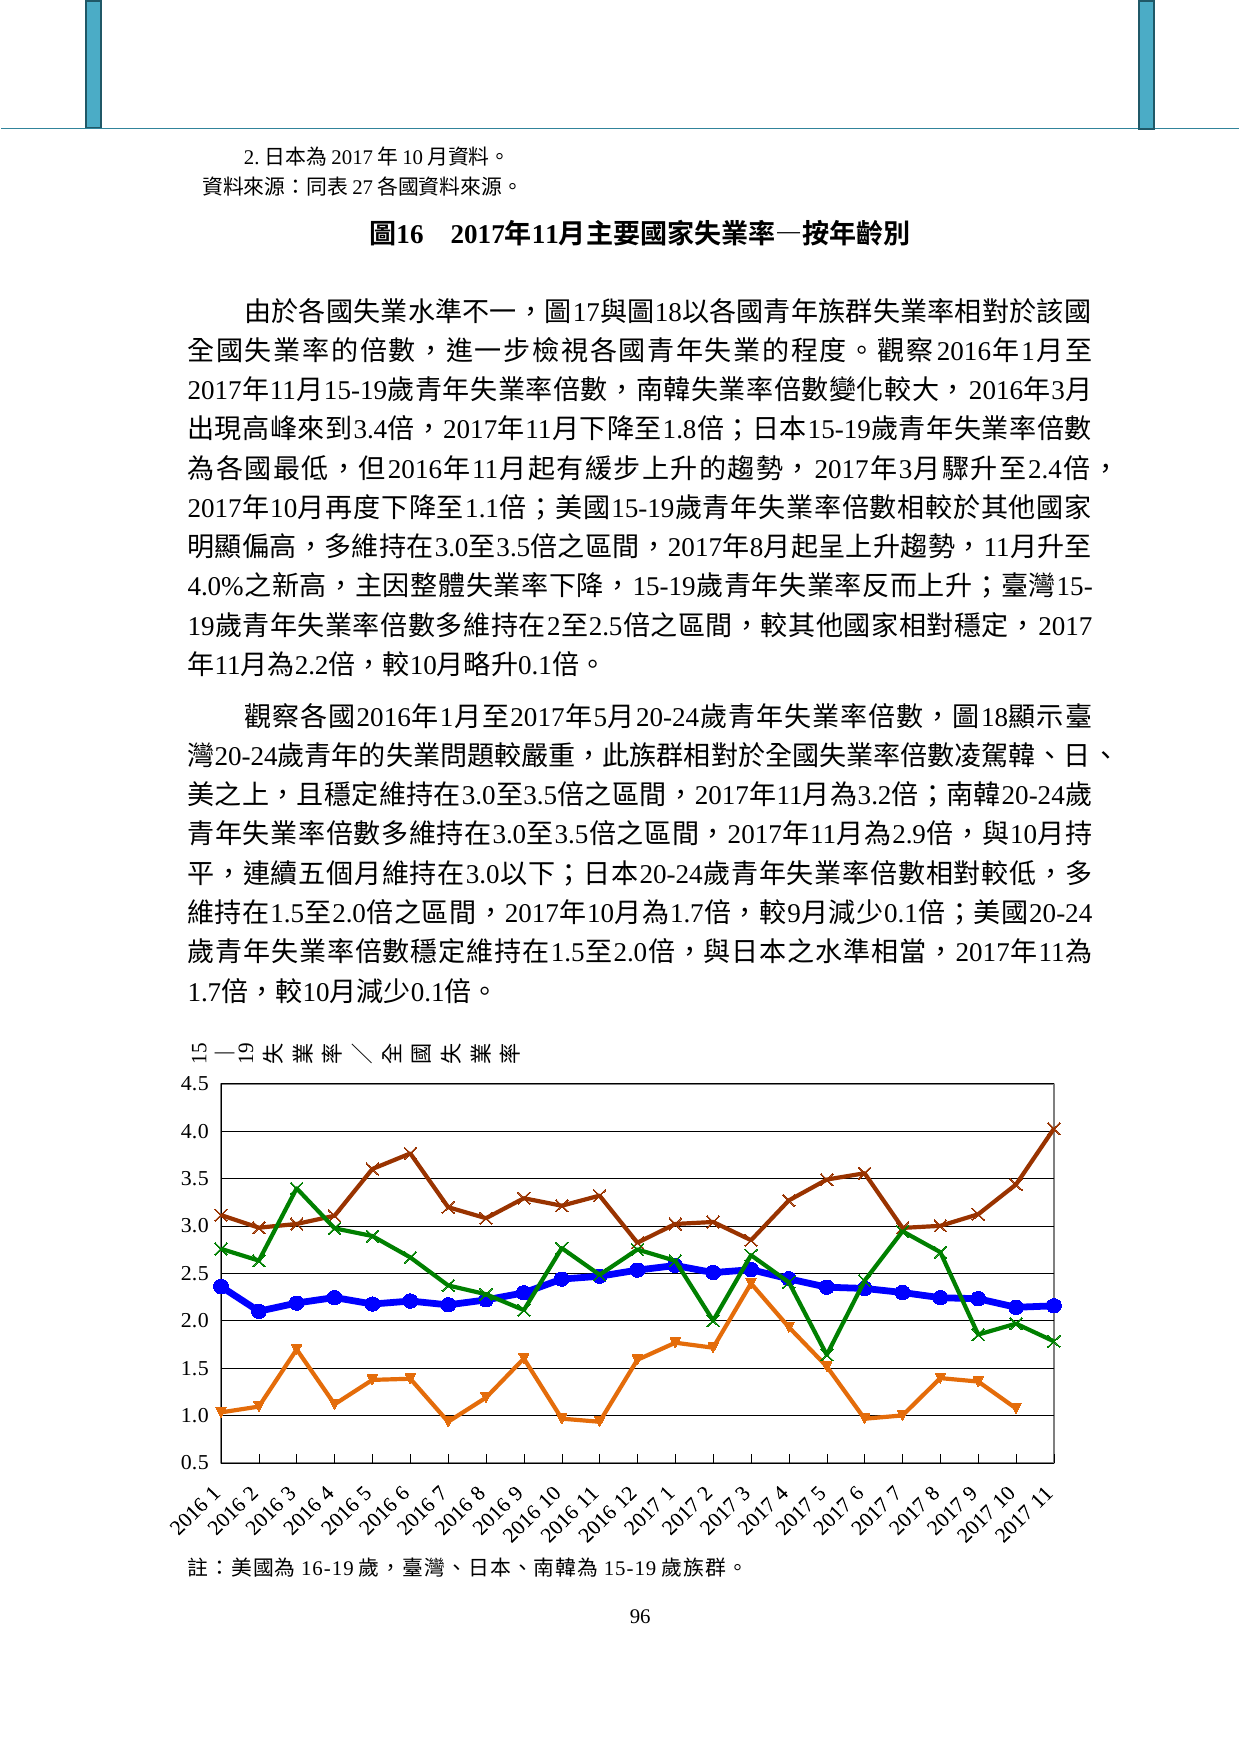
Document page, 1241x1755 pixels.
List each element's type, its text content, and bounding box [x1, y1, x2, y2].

text 觀察各國2016年1月至2017年5月20-24歲青年失業率倍數，圖18顯示臺灣20-24歲青年的失業問題較嚴重，此族群相對於全國失業率倍數凌駕韓、日、美之上，且穩定維持在3.0至3.5倍之區間，2017年11月為3.2倍；南韓20-24歲青年失業率倍數多維持在3.0至3.5倍之區間，2017年11月為2.9倍，與10月持平，連續五個月維持在3.0以下；日本20-24歲青年失業率倍數相對較低，多維持在1.5至2.0倍之區間，2017年10月為1.7倍，較9月減少0.1倍；美國20-24歲青年失業率倍數穩定維持在1.5至2.0倍，與日本之水準相當，2017年11為1.7倍，較10月減少0.1倍。 [187, 695, 1093, 1009]
text 資料來源：同表27各國資料來源。 [187, 174, 1093, 199]
text 註：美國為16-19歲，臺灣、日本、南韓為15-19歲族群。 [187, 1555, 1093, 1580]
text 圖16 2017年11月主要國家失業率—按年齡別 [187, 212, 1093, 251]
text 2. 日本為2017年10月資料。 [187, 144, 1093, 169]
text 由於各國失業水準不一，圖17與圖18以各國青年族群失業率相對於該國全國失業率的倍數，進一步檢視各國青年失業的程度。觀察2016年1月至2017年11月15-19歲青年失業率倍數，南韓失業率倍數變化較大，2016年3月出現高峰來到3.4倍，2017年11月下降至1.8倍；日本15-19歲青年失業率倍數為各國最低，但2016年11月起有緩步上升的趨勢，2017年3月驟升至2.4倍，2017年10月再度下降至1.1倍；美國15-19歲青年失業率倍數相較於其他國家明顯偏高，多維持在3.0至3.5倍之區間，2017年8月起呈上升趨勢，11月升至4.0%之新高，主因整體失業率下降，15-19歲青年失業率反而上升；臺灣15-19歲青年失業率倍數多維持在2至2.5倍之區間，較其他國家相對穩定，2017年11月為2.2倍，較10月略升0.1倍。 [187, 289, 1093, 682]
